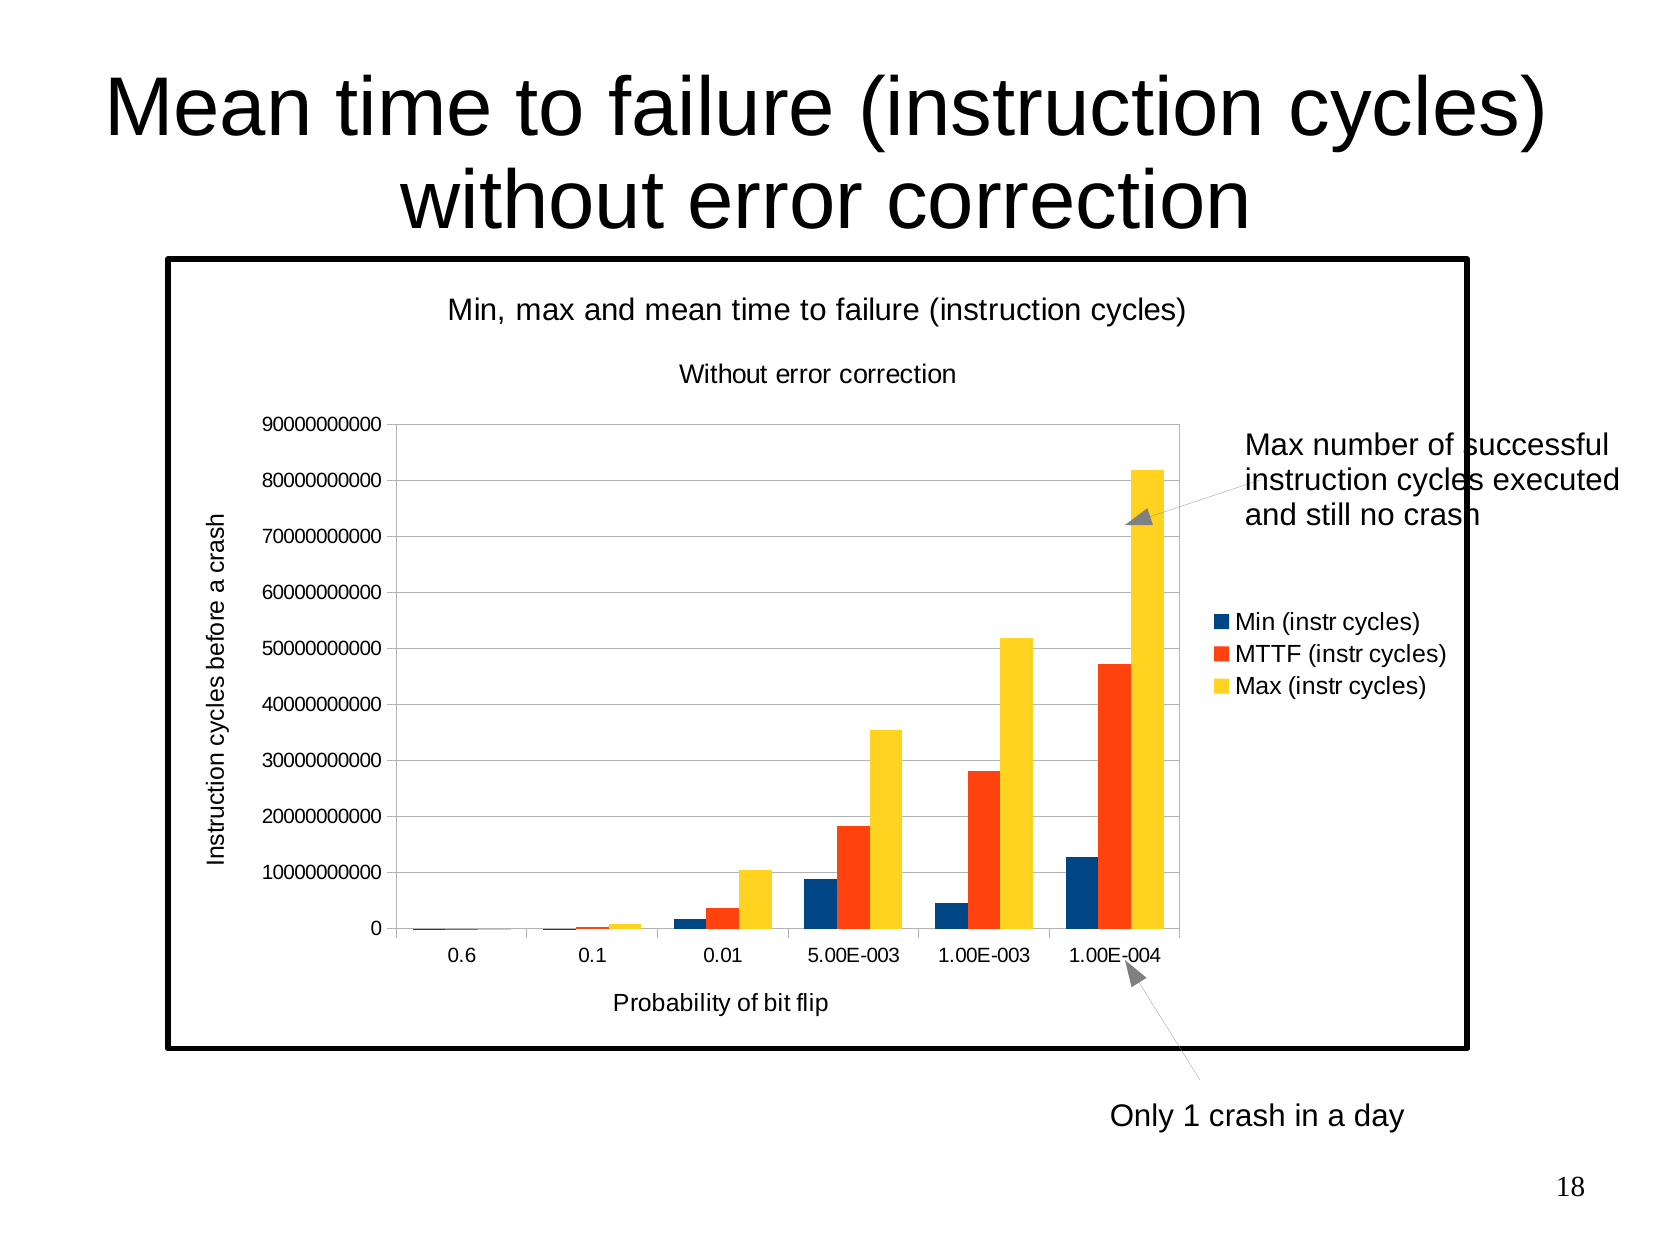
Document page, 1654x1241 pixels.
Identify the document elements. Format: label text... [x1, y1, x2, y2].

text_box Max number of successful instruction cycles executed and still no crash [1230, 420, 1654, 539]
text_box Only 1 crash in a day [1095, 1090, 1636, 1141]
title Mean time to failure (instruction cycles) without error correction [82, 49, 1571, 257]
chart [165, 256, 1471, 1052]
